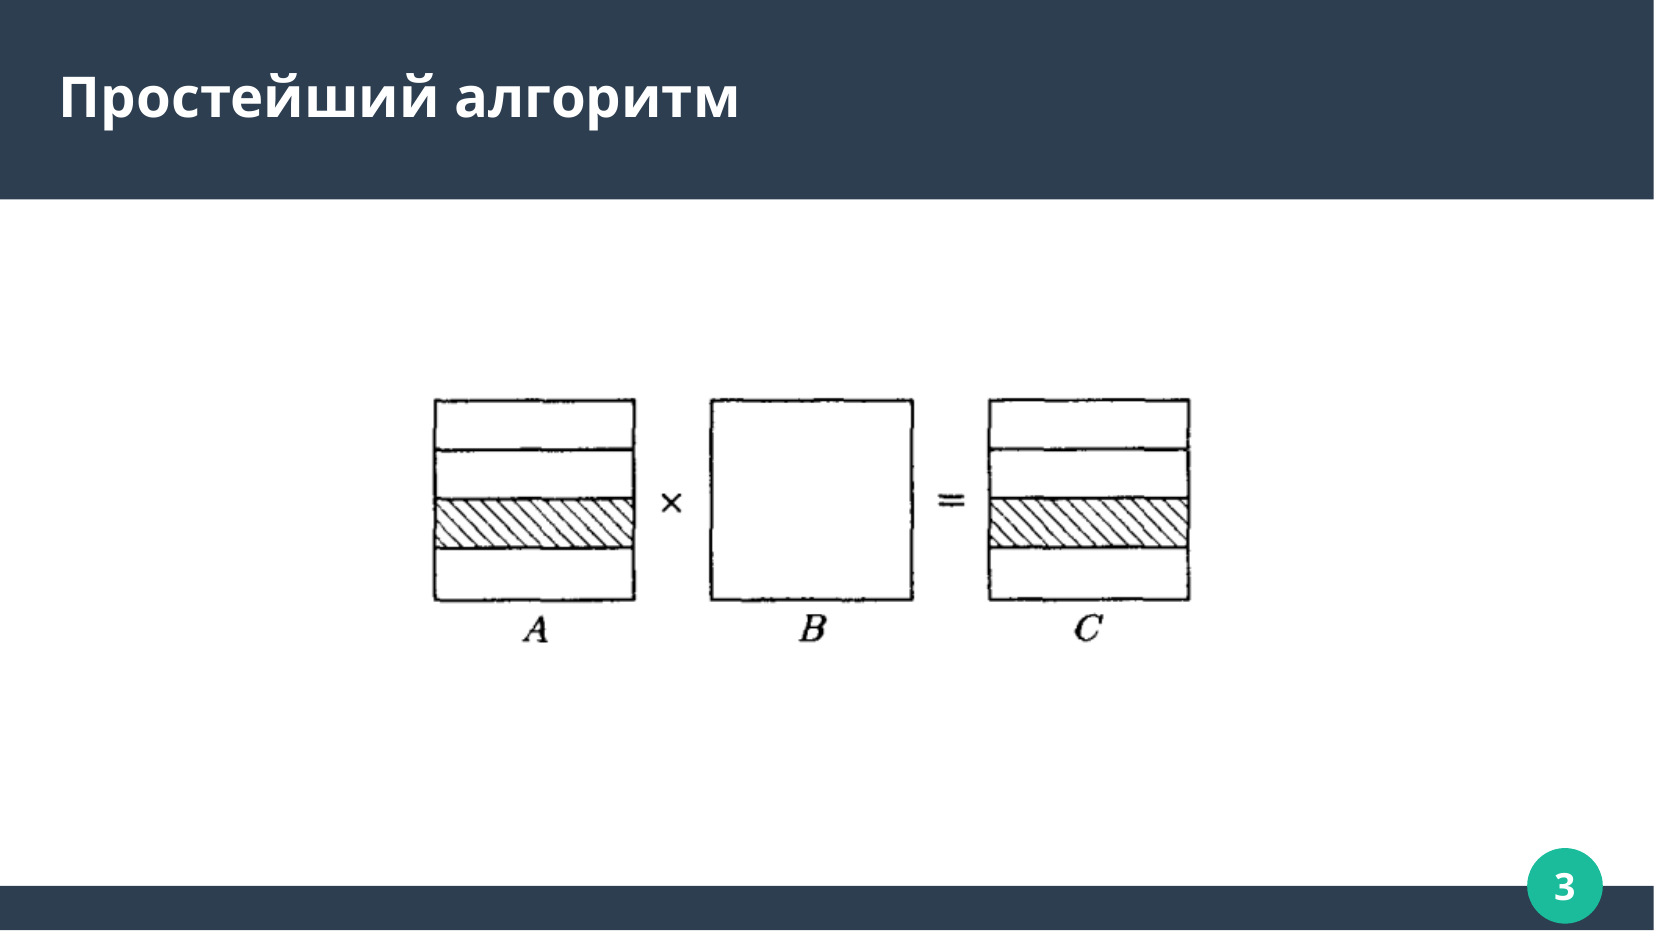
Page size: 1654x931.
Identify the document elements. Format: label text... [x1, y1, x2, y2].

title Простейший алгоритм [59, 37, 1595, 155]
picture [412, 378, 1218, 650]
